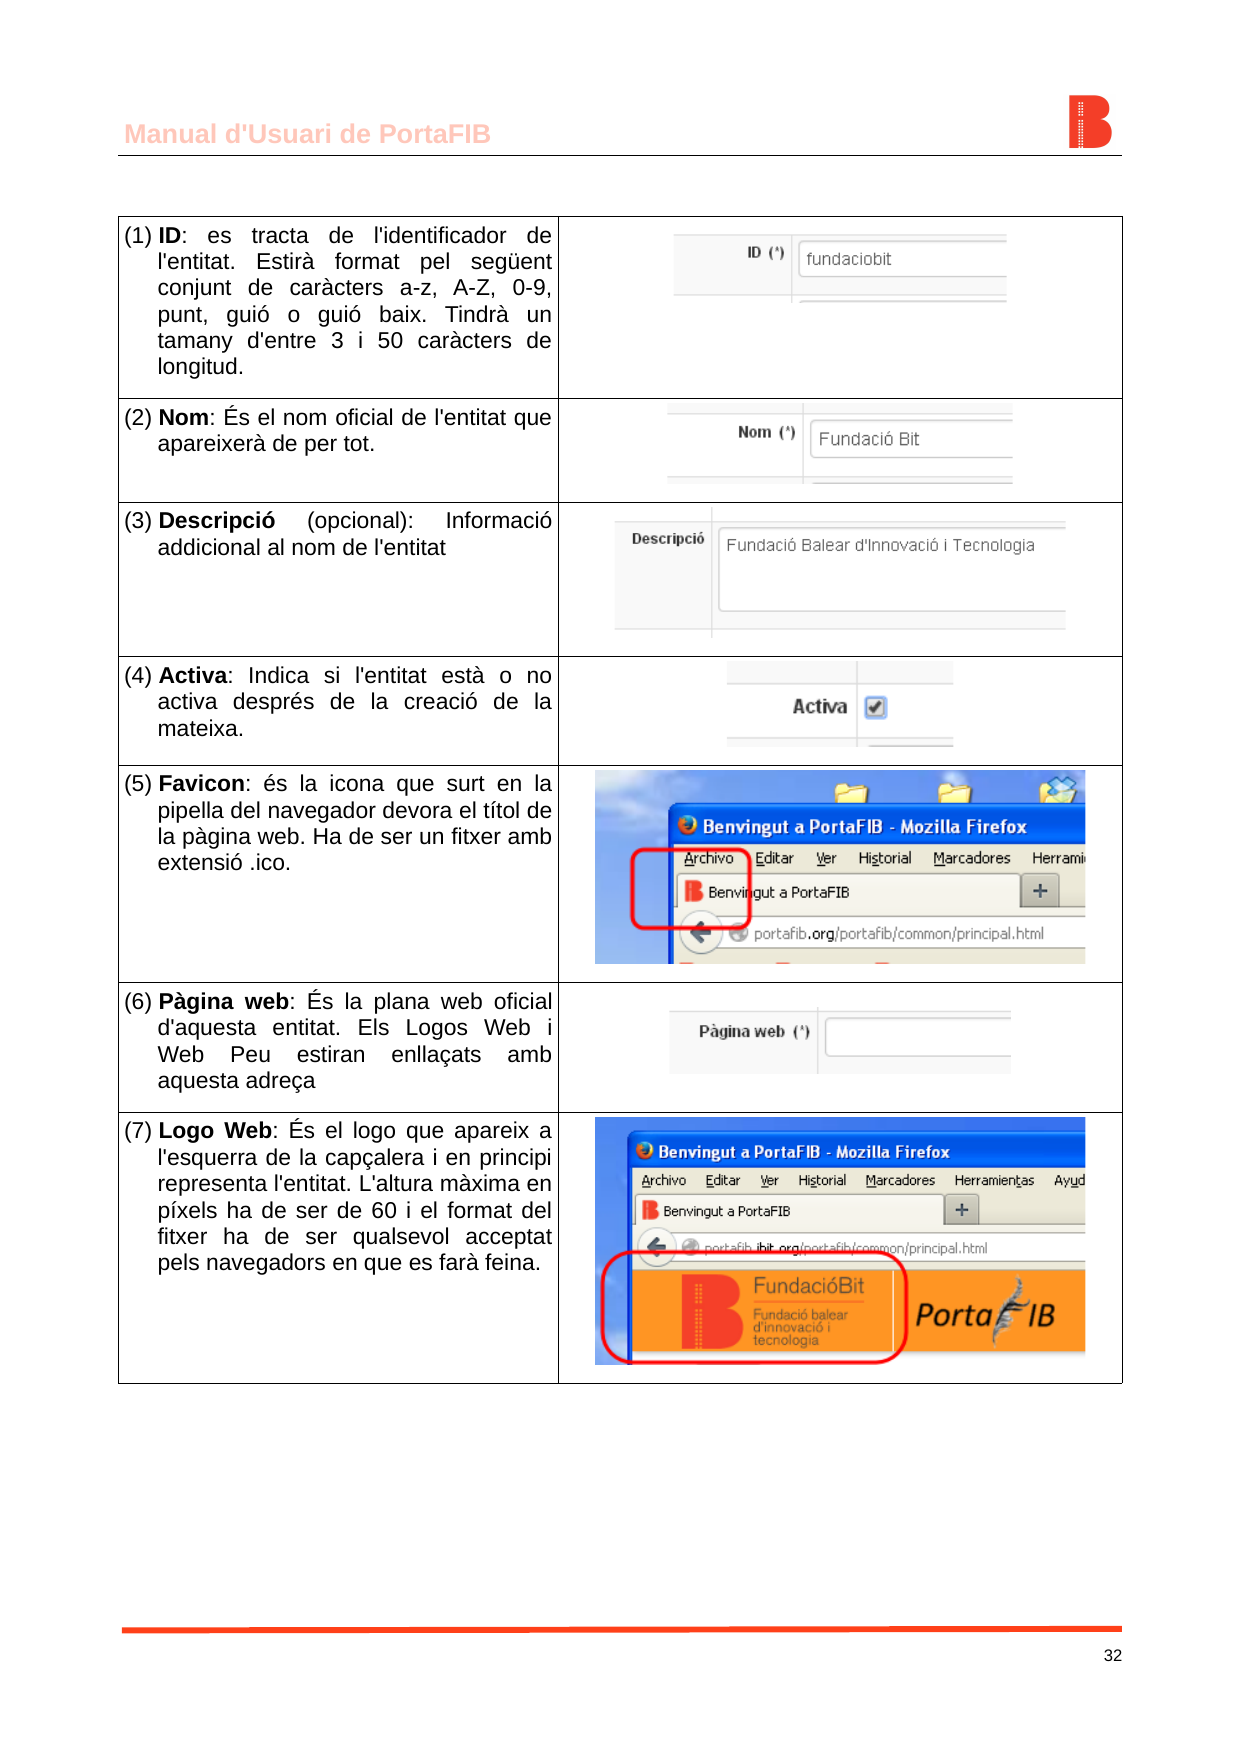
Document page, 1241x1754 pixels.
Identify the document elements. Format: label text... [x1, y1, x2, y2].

picture [673, 221, 1007, 303]
table_header [559, 657, 1122, 764]
table_cell Descripció (opcional): Informació addicional al nom de l'entitat [119, 503, 558, 656]
table_cell Favicon: és la icona que surt en la pipella del navegador devora el títol de la pàgina web. Ha de ser un fitxer amb extensió .ico. [119, 766, 558, 982]
table_header [559, 217, 1122, 398]
table_cell [559, 503, 1122, 656]
table_cell [559, 399, 1122, 502]
picture [614, 507, 1066, 638]
picture [669, 1007, 1011, 1074]
picture [595, 770, 1086, 964]
table_cell [559, 1113, 1122, 1383]
picture [1063, 94, 1117, 150]
picture [726, 661, 954, 747]
table_cell [559, 983, 1122, 1112]
table_cell Logo Web: És el logo que apareix a l'esquerra de la capçalera i en principi representa l'entitat. L'altura màxima en píxels ha de ser de 60 i el format del fitxer ha de ser qualsevol acceptat pels navegadors en que es farà feina. [119, 1113, 558, 1383]
table_header Activa: Indica si l'entitat està o no activa després de la creació de la mateixa. [119, 657, 558, 764]
picture [595, 1117, 1086, 1365]
table_header ID: es tracta de l'identificador de l'entitat. Estirà format pel següent conjunt de caràcters a-z, A-Z, 0-9, punt, guió o guió baix. Tindrà un tamany d'entre 3 i 50 caràcters de longitud. [119, 217, 558, 398]
table_cell [559, 766, 1122, 982]
picture [667, 403, 1013, 484]
table_cell Nom: És el nom oficial de l'entitat que apareixerà de per tot. [119, 399, 558, 502]
table_cell Pàgina web: És la plana web oficial d'aquesta entitat. Els Logos Web i Web Peu estiran enllaçats amb aquesta adreça [119, 983, 558, 1112]
